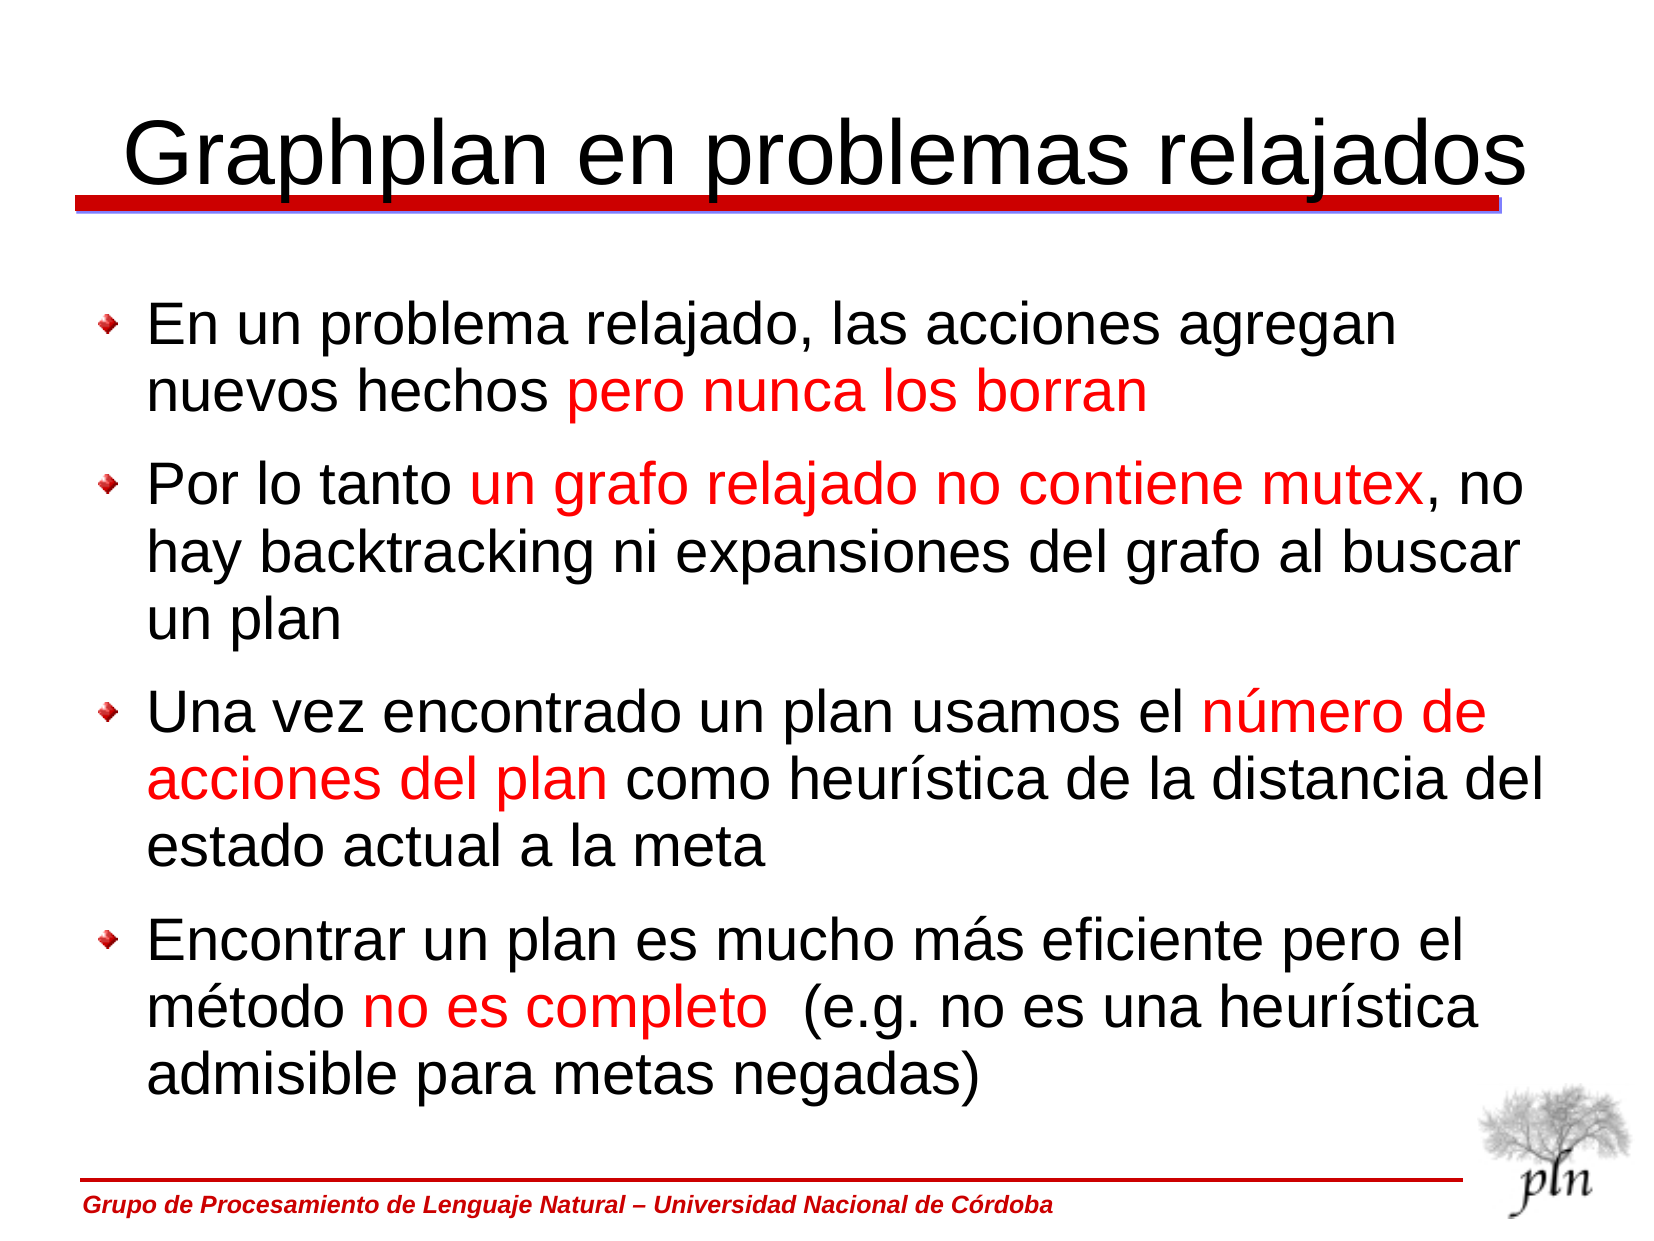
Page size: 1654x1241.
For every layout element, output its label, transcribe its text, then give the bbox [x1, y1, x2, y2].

title Graphplan en problemas relajados [82, 56, 1571, 250]
picture [1477, 1083, 1635, 1219]
list En un problema relajado, las acciones agregan nuevos hechos pero nunca los borran Por lo tanto un grafo relajado no contiene mutex, no hay backtracking ni expansiones del grafo al buscar un plan Una vez encontrado un plan usamos el número de acciones del plan como heurística de la distancia del estado actual a la meta Encontrar un plan es mucho más eficiente pero el método no es completo (e.g. no es una heurística admisible para metas negadas) [82, 290, 1571, 1109]
